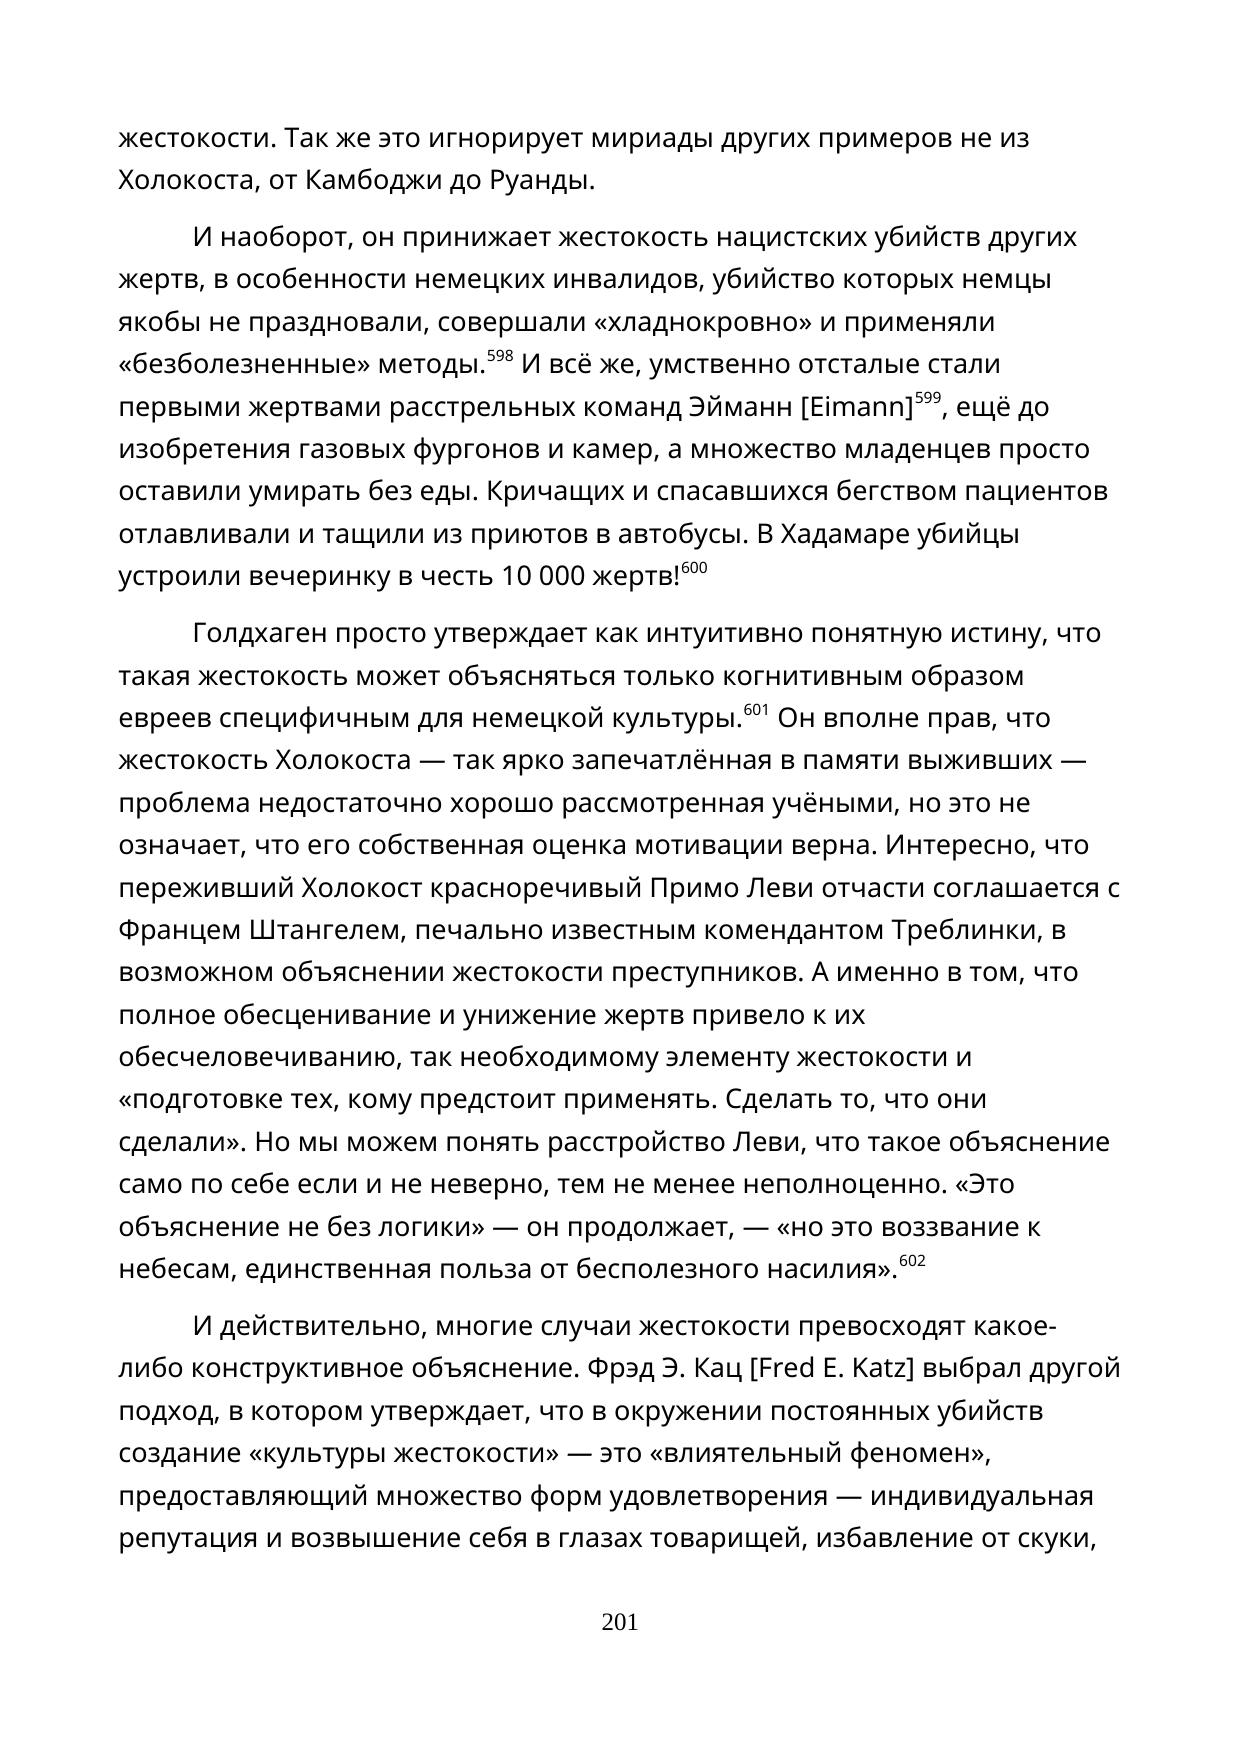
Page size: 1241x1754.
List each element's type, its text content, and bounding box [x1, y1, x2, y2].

text И наоборот, он принижает жестокость нацистских убийств других жертв, в особенности немецких инвалидов, убийство которых немцы якобы не праздновали, совершали «хладнокровно» и применяли «безболезненные» методы. И всё же, умственно отсталые стали первыми жертвами расстрельных команд Эйманн [Eimann], ещё до изобретения газовых фургонов и камер, а множество младенцев просто оставили умирать без еды. Кричащих и спасавшихся бегством пациентов отлавливали и тащили из приютов в автобусы. В Хадамаре убийцы устроили вечеринку в честь 10 000 жертв! [118, 217, 1122, 593]
text жестокости. Так же это игнорирует мириады других примеров не из Холокоста, от Камбоджи до Руанды. [118, 118, 1122, 197]
text И действительно, многие случаи жестокости превосходят какое-либо конструктивное объяснение. Фрэд Э. Кац [Fred E. Katz] выбрал другой подход, в котором утверждает, что в окружении постоянных убийств создание «культуры жестокости» — это «влиятельный феномен», предоставляющий множество форм удовлетворения — индивидуальная репутация и возвышение себя в глазах товарищей, избавление от скуки, [118, 1307, 1122, 1555]
text Голдхаген просто утверждает как интуитивно понятную истину, что такая жестокость может объясняться только когнитивным образом евреев специфичным для немецкой культуры. Он вполне прав, что жестокость Холокоста — так ярко запечатлённая в памяти выживших — проблема недостаточно хорошо рассмотренная учёными, но это не означает, что его собственная оценка мотивации верна. Интересно, что переживший Холокост красноречивый Примо Леви отчасти соглашается с Францем Штангелем, печально известным комендантом Треблинки, в возможном объяснении жестокости преступников. А именно в том, что полное обесценивание и унижение жертв привело к их обесчеловечиванию, так необходимому элементу жестокости и «подготовке тех, кому предстоит применять. Сделать то, что они сделали». Но мы можем понять расстройство Леви, что такое объяснение само по себе если и не неверно, тем не менее неполноценно. «Это объяснение не без логики» — он продолжает, — «но это воззвание к небесам, единственная польза от бесполезного насилия». [118, 614, 1122, 1286]
